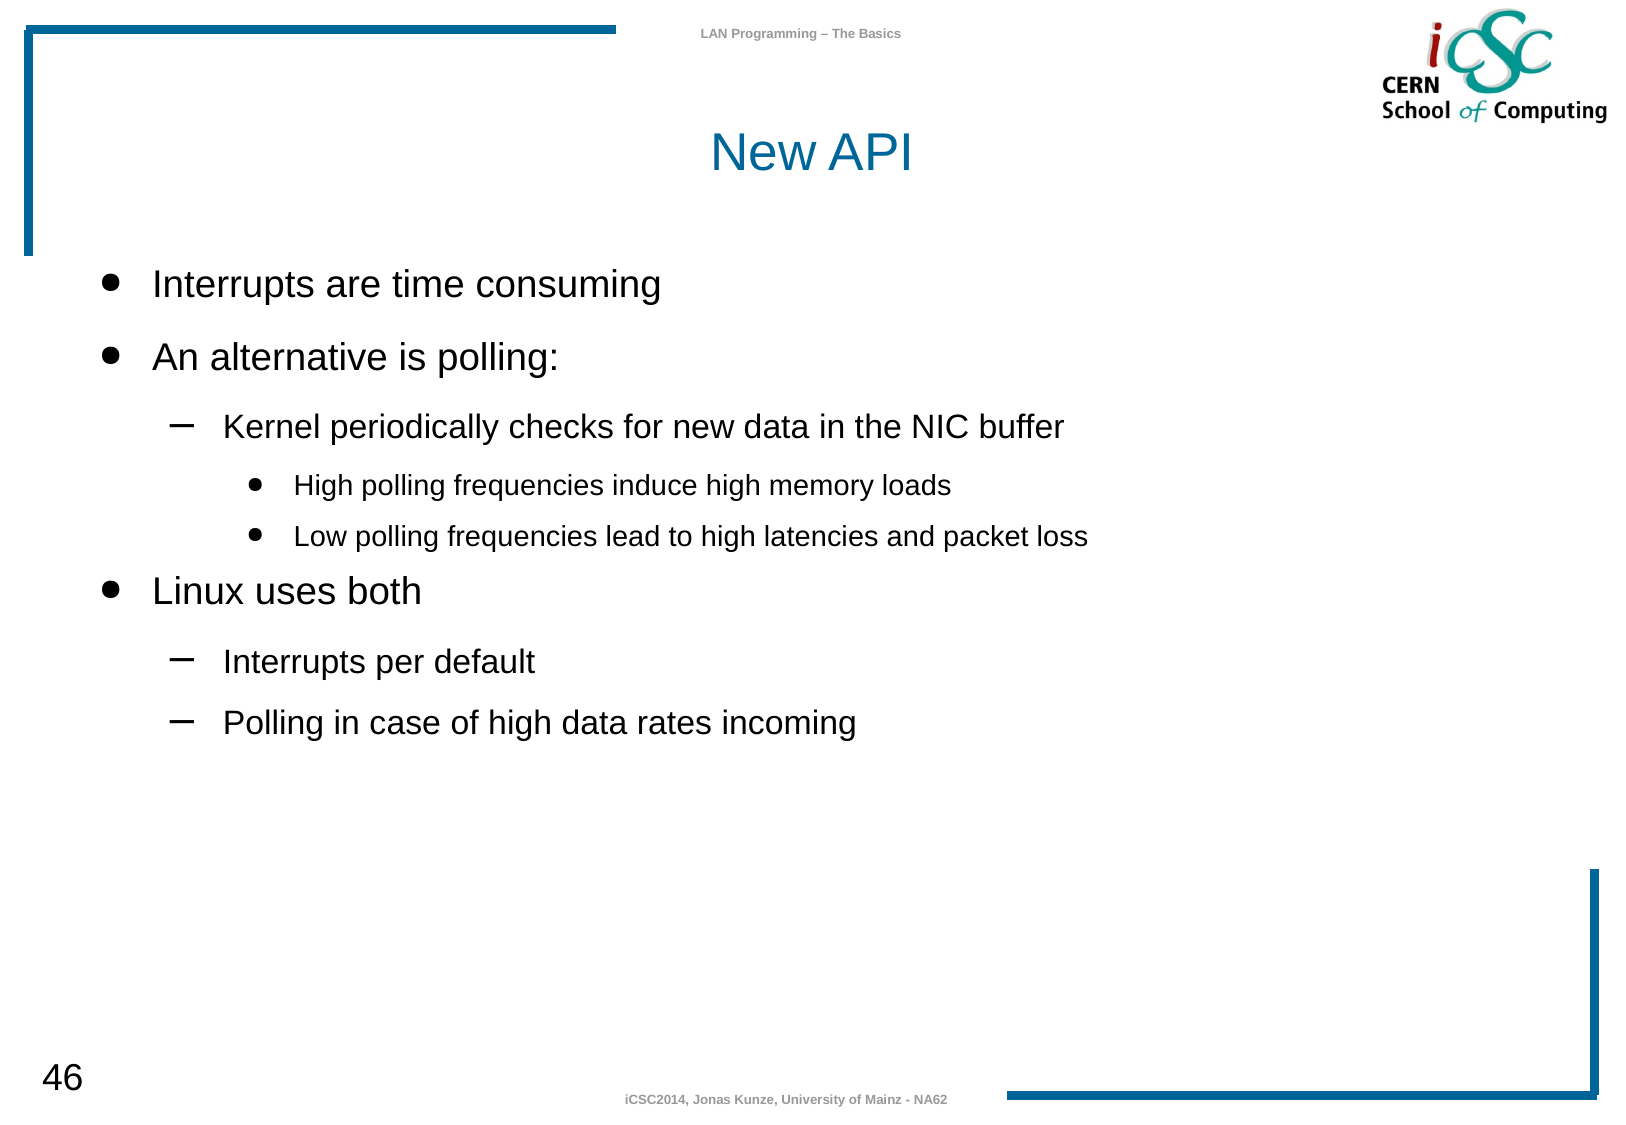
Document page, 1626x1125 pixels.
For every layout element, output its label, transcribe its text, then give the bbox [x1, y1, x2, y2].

list Interrupts are time consuming An alternative is polling: Kernel periodically checks for new data in the NIC buffer High polling frequencies induce high memory loads Low polling frequencies lead to high latencies and packet loss Linux uses both Interrupts per default Polling in case of high data rates incoming [81, 263, 1512, 1051]
title New API [81, 44, 1544, 233]
picture [1381, 8, 1608, 125]
